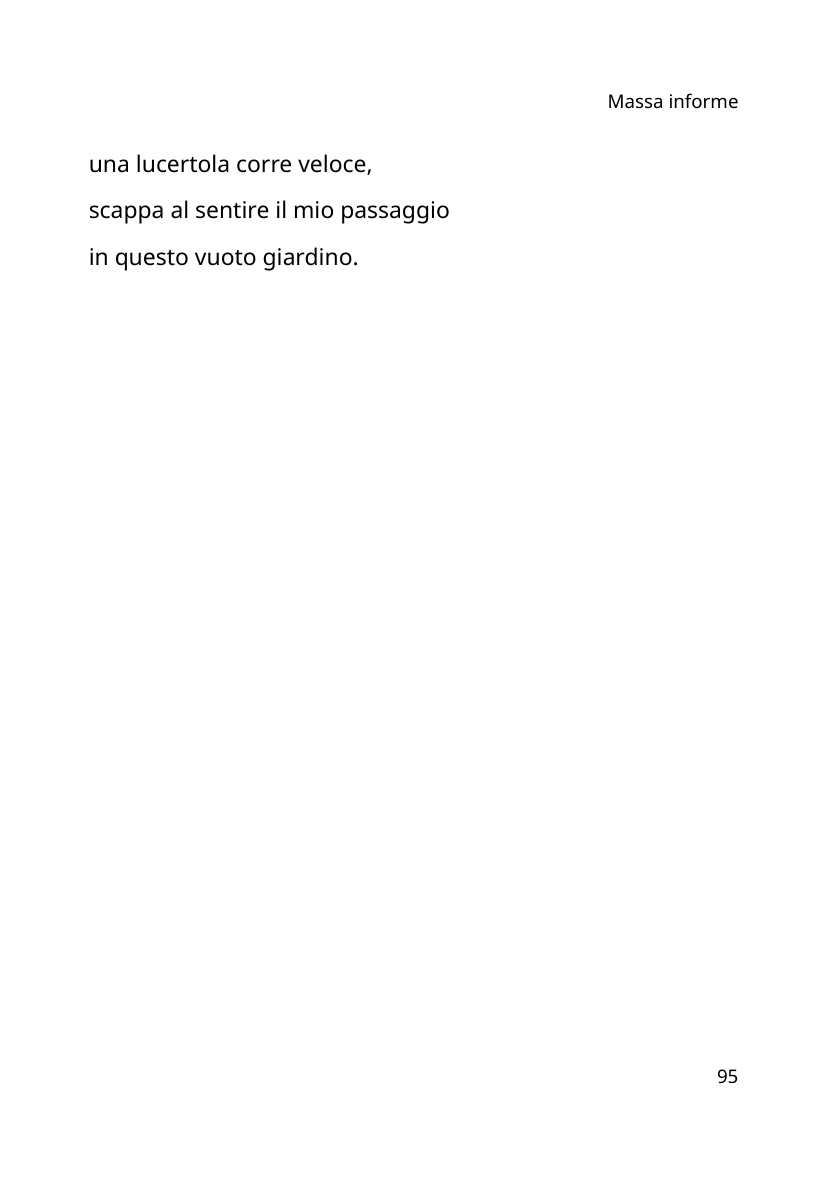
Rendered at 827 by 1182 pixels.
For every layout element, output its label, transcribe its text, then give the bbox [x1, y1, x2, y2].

text scappa al sentire il mio passaggio [88, 194, 738, 226]
text in questo vuoto giardino. [88, 241, 738, 272]
text una lucertola corre veloce, [88, 147, 738, 179]
